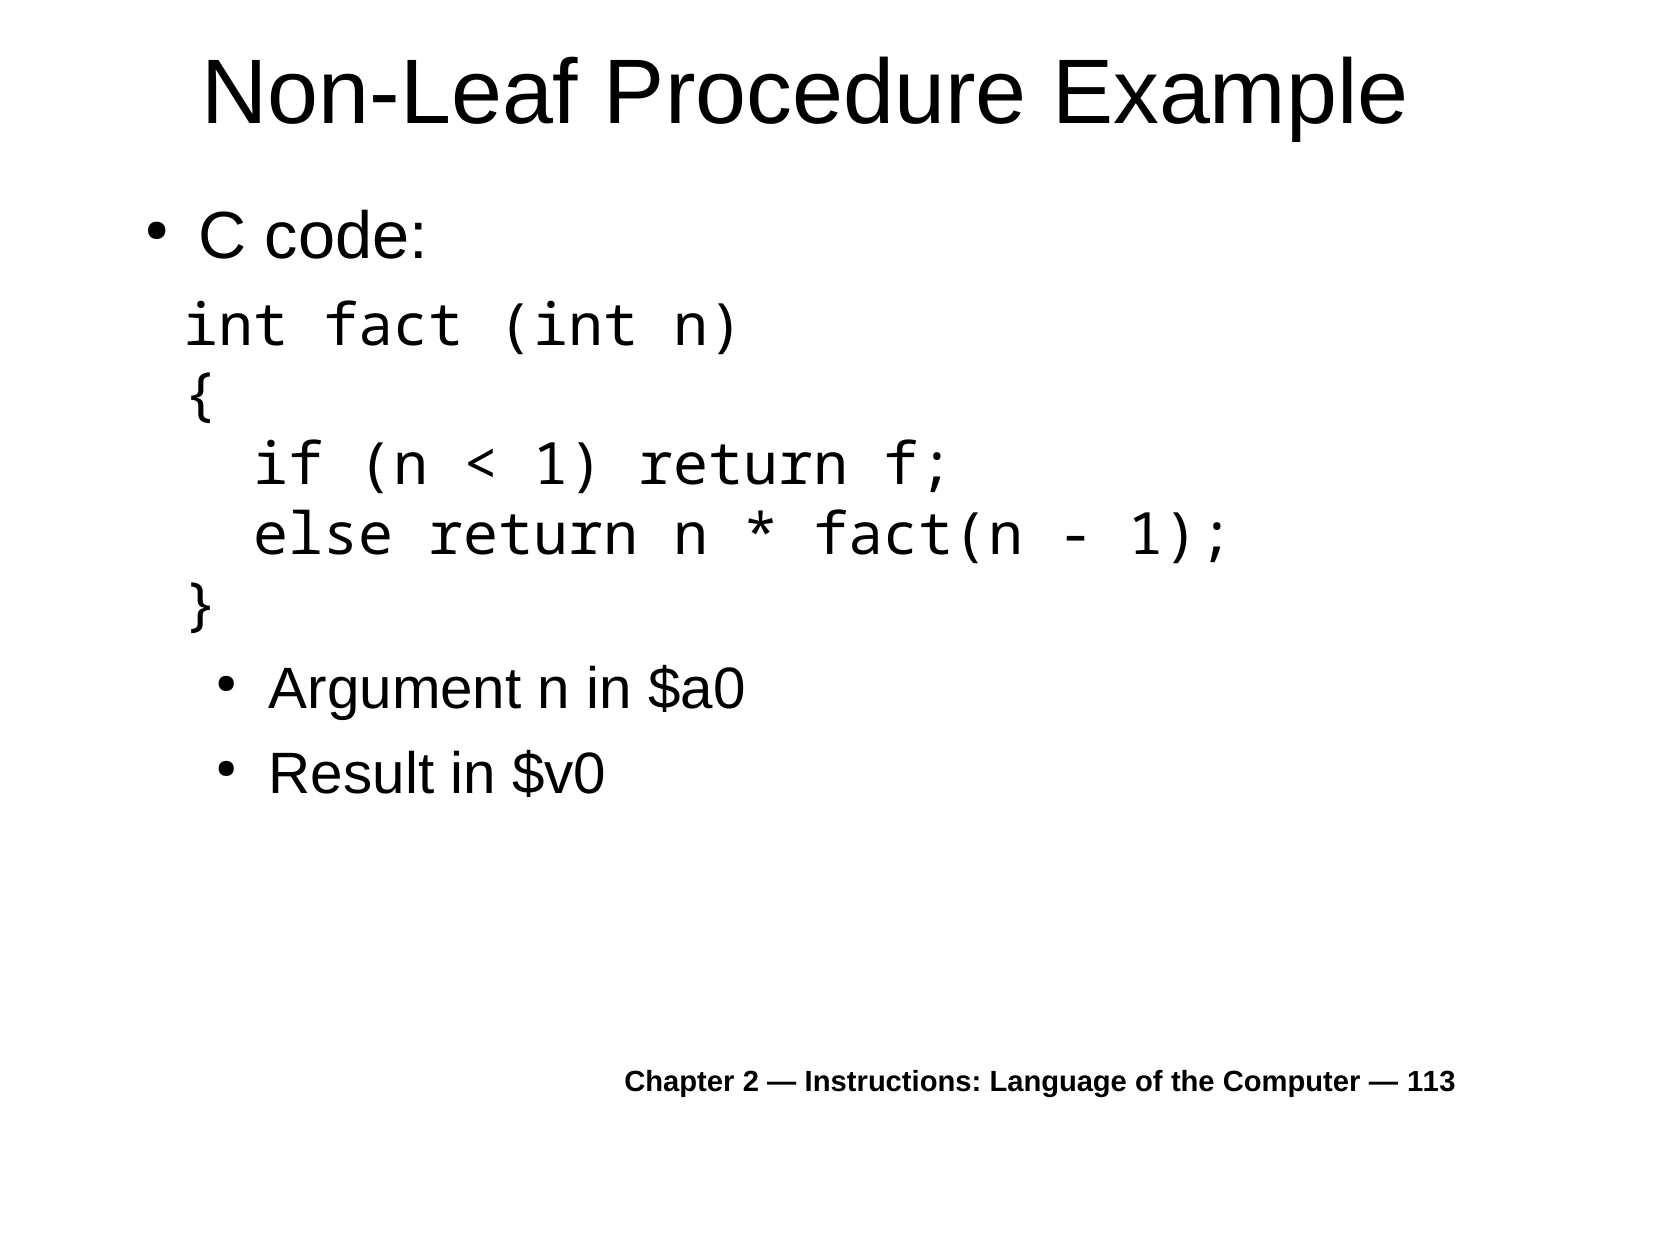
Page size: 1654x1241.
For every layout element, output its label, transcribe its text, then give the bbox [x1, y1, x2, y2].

list C code: int fact (int n) { if (n < 1) return f; else return n * fact(n - 1); } Argument n in $a0 Result in $v0 [112, 184, 1469, 1024]
text_box Chapter 2 — Instructions: Language of the Computer — <number> [277, 1046, 1471, 1106]
title Non-Leaf Procedure Example [112, 23, 1468, 149]
